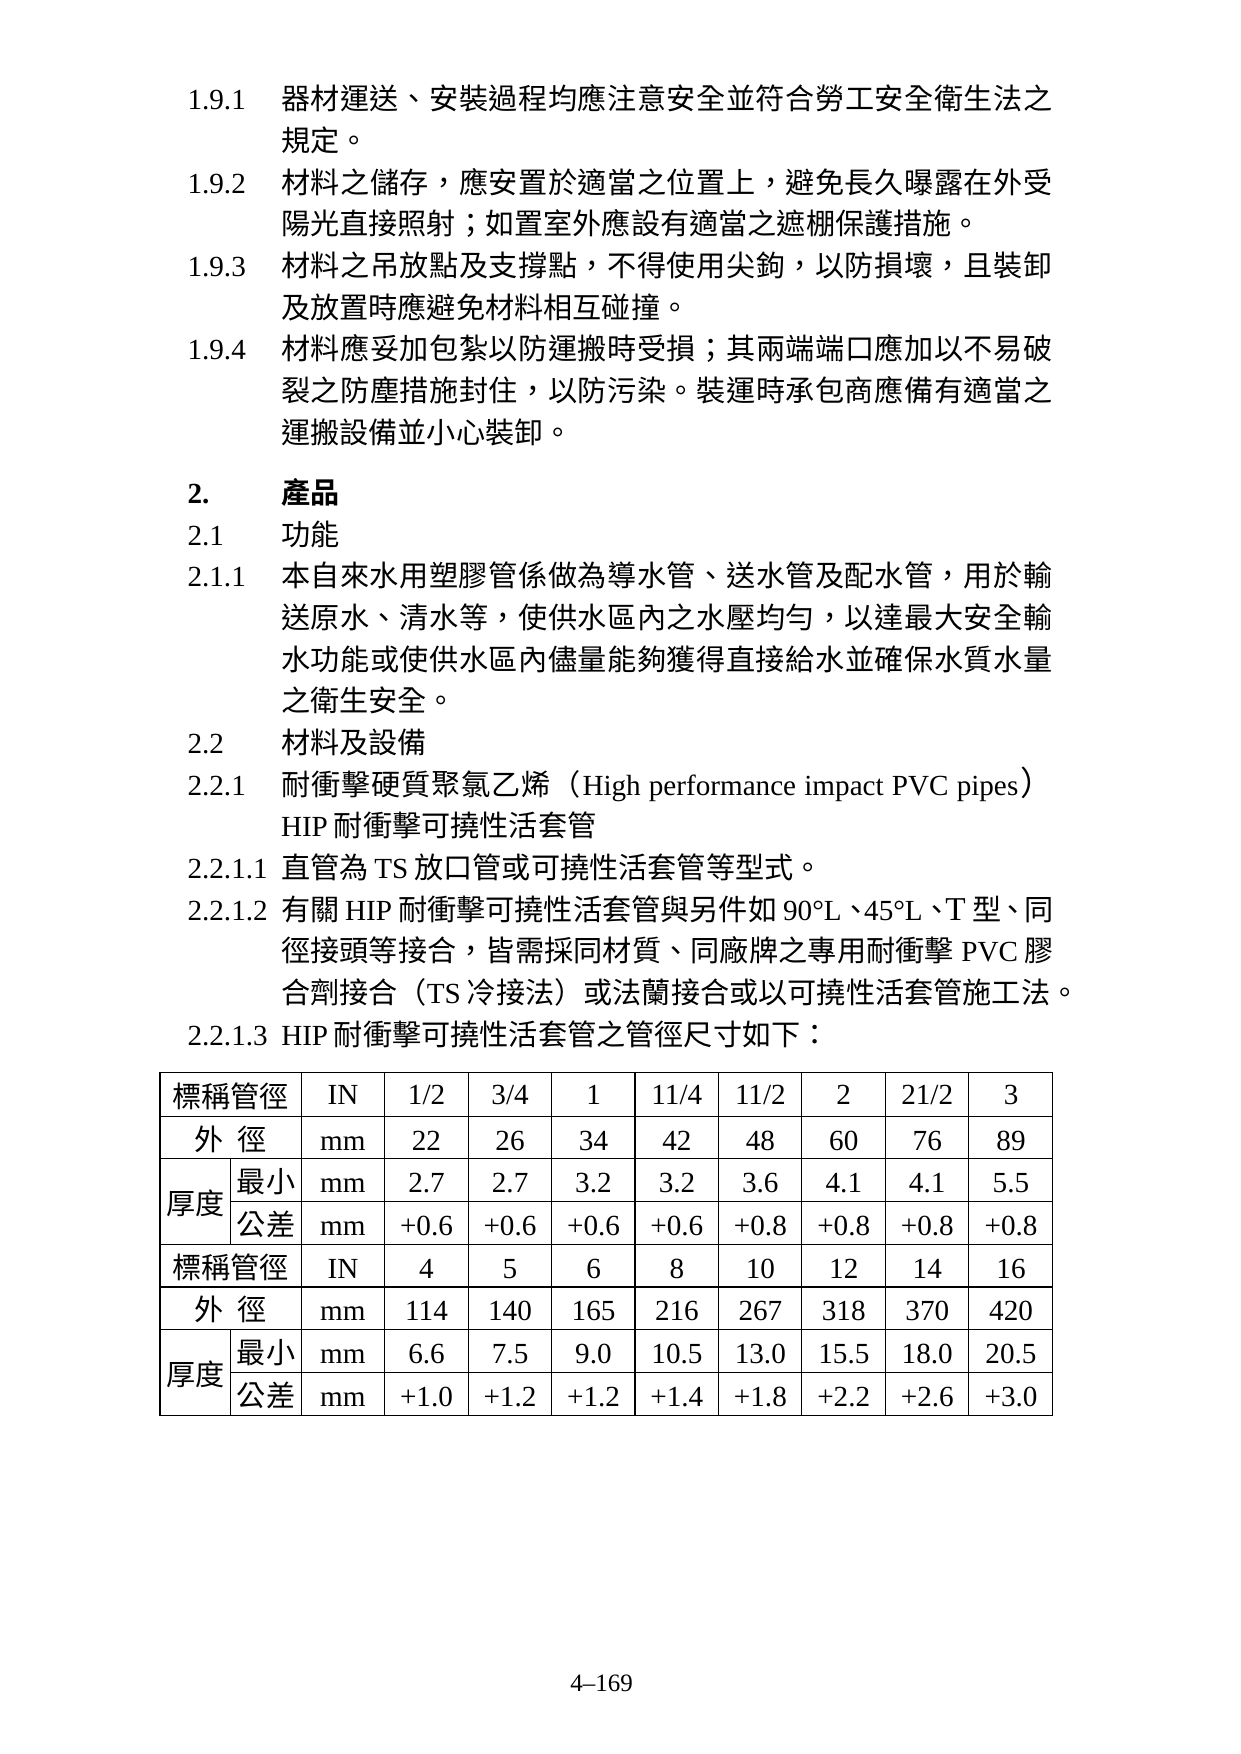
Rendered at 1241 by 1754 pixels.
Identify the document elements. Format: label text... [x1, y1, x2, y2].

table_header 11/4 [636, 1073, 718, 1116]
table_cell 5.5 [969, 1159, 1052, 1201]
table_cell 267 [719, 1288, 801, 1329]
table_cell +1.2 [469, 1373, 551, 1414]
table_cell 13.0 [719, 1330, 801, 1372]
text 2.2.1.2 有關HIP耐衝擊可撓性活套管與另件如90°L、45°L、T型、同徑接頭等接合，皆需採同材質、同廠牌之專用耐衝擊PVC膠合劑接合（TS冷接法）或法蘭接合或以可撓性活套管施工法。 [187, 887, 1053, 1012]
table_cell 48 [719, 1117, 801, 1158]
table_cell +3.0 [969, 1373, 1052, 1414]
table_header 1 [552, 1073, 634, 1116]
text 1.9.4 材料應妥加包紮以防運搬時受損；其兩端端口應加以不易破裂之防塵措施封住，以防污染。裝運時承包商應備有適當之運搬設備並小心裝卸。 [187, 326, 1053, 451]
table_cell 370 [886, 1288, 968, 1329]
table_cell +1.4 [636, 1373, 718, 1414]
table_cell 12 [802, 1245, 885, 1286]
table_cell 5 [469, 1245, 551, 1286]
table_cell 22 [385, 1117, 468, 1158]
table_cell 公差 [231, 1373, 301, 1414]
table_cell 厚度 [161, 1159, 230, 1244]
table_cell mm [302, 1117, 384, 1158]
table_cell 216 [636, 1288, 718, 1329]
table_cell 2.7 [385, 1159, 468, 1201]
table_cell 20.5 [969, 1330, 1052, 1372]
table_cell 公差 [231, 1202, 301, 1244]
table_cell mm [302, 1159, 384, 1201]
table_cell 140 [469, 1288, 551, 1329]
table_cell 4.1 [802, 1159, 885, 1201]
table_cell 外 徑 [161, 1288, 301, 1329]
table_cell +0.6 [469, 1202, 551, 1244]
table_cell 6 [552, 1245, 634, 1286]
table_cell 4 [385, 1245, 468, 1286]
table_cell 厚度 [161, 1330, 230, 1414]
table_cell 外 徑 [161, 1117, 301, 1158]
table_cell 標稱管徑 [161, 1245, 301, 1286]
table_cell mm [302, 1330, 384, 1372]
table_cell +0.6 [636, 1202, 718, 1244]
table_header IN [302, 1073, 384, 1116]
table_cell 2.7 [469, 1159, 551, 1201]
table_cell 26 [469, 1117, 551, 1158]
table_cell 10 [719, 1245, 801, 1286]
table_cell mm [302, 1373, 384, 1414]
table_header 標稱管徑 [161, 1073, 301, 1116]
text 2. 產品 [187, 470, 1053, 512]
table_cell 18.0 [886, 1330, 968, 1372]
table_cell 8 [636, 1245, 718, 1286]
table_cell +0.6 [552, 1202, 634, 1244]
table_header 3 [969, 1073, 1052, 1116]
table_cell +2.6 [886, 1373, 968, 1414]
table_cell 9.0 [552, 1330, 634, 1372]
table_cell +0.8 [802, 1202, 885, 1244]
text 2.1.1 本自來水用塑膠管係做為導水管、送水管及配水管，用於輸送原水、清水等，使供水區內之水壓均勻，以達最大安全輸水功能或使供水區內儘量能夠獲得直接給水並確保水質水量之衛生安全。 [187, 553, 1053, 720]
table_cell 4.1 [886, 1159, 968, 1201]
text 2.2.1 耐衝擊硬質聚氯乙烯（High performance impact PVC pipes） HIP耐衝擊可撓性活套管 [187, 762, 1053, 845]
table_cell IN [302, 1245, 384, 1286]
table_cell 34 [552, 1117, 634, 1158]
table_cell +1.0 [385, 1373, 468, 1414]
table_header 21/2 [886, 1073, 968, 1116]
table_cell +1.2 [552, 1373, 634, 1414]
text 1.9.3 材料之吊放點及支撐點，不得使用尖鉤，以防損壞，且裝卸及放置時應避免材料相互碰撞。 [187, 243, 1053, 326]
table_cell +0.8 [886, 1202, 968, 1244]
table_cell 42 [636, 1117, 718, 1158]
table_cell 最小 [231, 1159, 301, 1201]
table_cell +1.8 [719, 1373, 801, 1414]
table_cell +0.8 [969, 1202, 1052, 1244]
table_cell +0.8 [719, 1202, 801, 1244]
table_cell 165 [552, 1288, 634, 1329]
table_cell 14 [886, 1245, 968, 1286]
text 2.2 材料及設備 [187, 720, 1053, 762]
text 2.2.1.1 直管為TS放口管或可撓性活套管等型式。 [187, 845, 1053, 887]
table_cell mm [302, 1288, 384, 1329]
table_cell +0.6 [385, 1202, 468, 1244]
table_cell 114 [385, 1288, 468, 1329]
table_header 2 [802, 1073, 885, 1116]
table_cell 15.5 [802, 1330, 885, 1372]
table_cell 7.5 [469, 1330, 551, 1372]
table_cell 3.2 [552, 1159, 634, 1201]
table_cell +2.2 [802, 1373, 885, 1414]
table_header 1/2 [385, 1073, 468, 1116]
table_cell mm [302, 1202, 384, 1244]
text 1.9.1 器材運送、安裝過程均應注意安全並符合勞工安全衛生法之規定。 [187, 76, 1053, 160]
table_cell 60 [802, 1117, 885, 1158]
text 2.1 功能 [187, 512, 1053, 553]
table_header 3/4 [469, 1073, 551, 1116]
table_cell 318 [802, 1288, 885, 1329]
table_cell 3.2 [636, 1159, 718, 1201]
table_cell 3.6 [719, 1159, 801, 1201]
table_cell 89 [969, 1117, 1052, 1158]
text 1.9.2 材料之儲存，應安置於適當之位置上，避免長久曝露在外受陽光直接照射；如置室外應設有適當之遮棚保護措施。 [187, 160, 1053, 243]
table_cell 最小 [231, 1330, 301, 1372]
table_cell 16 [969, 1245, 1052, 1286]
table_cell 6.6 [385, 1330, 468, 1372]
text 2.2.1.3 HIP耐衝擊可撓性活套管之管徑尺寸如下： [187, 1012, 1053, 1053]
table_cell 420 [969, 1288, 1052, 1329]
table_cell 10.5 [636, 1330, 718, 1372]
table_header 11/2 [719, 1073, 801, 1116]
table_cell 76 [886, 1117, 968, 1158]
